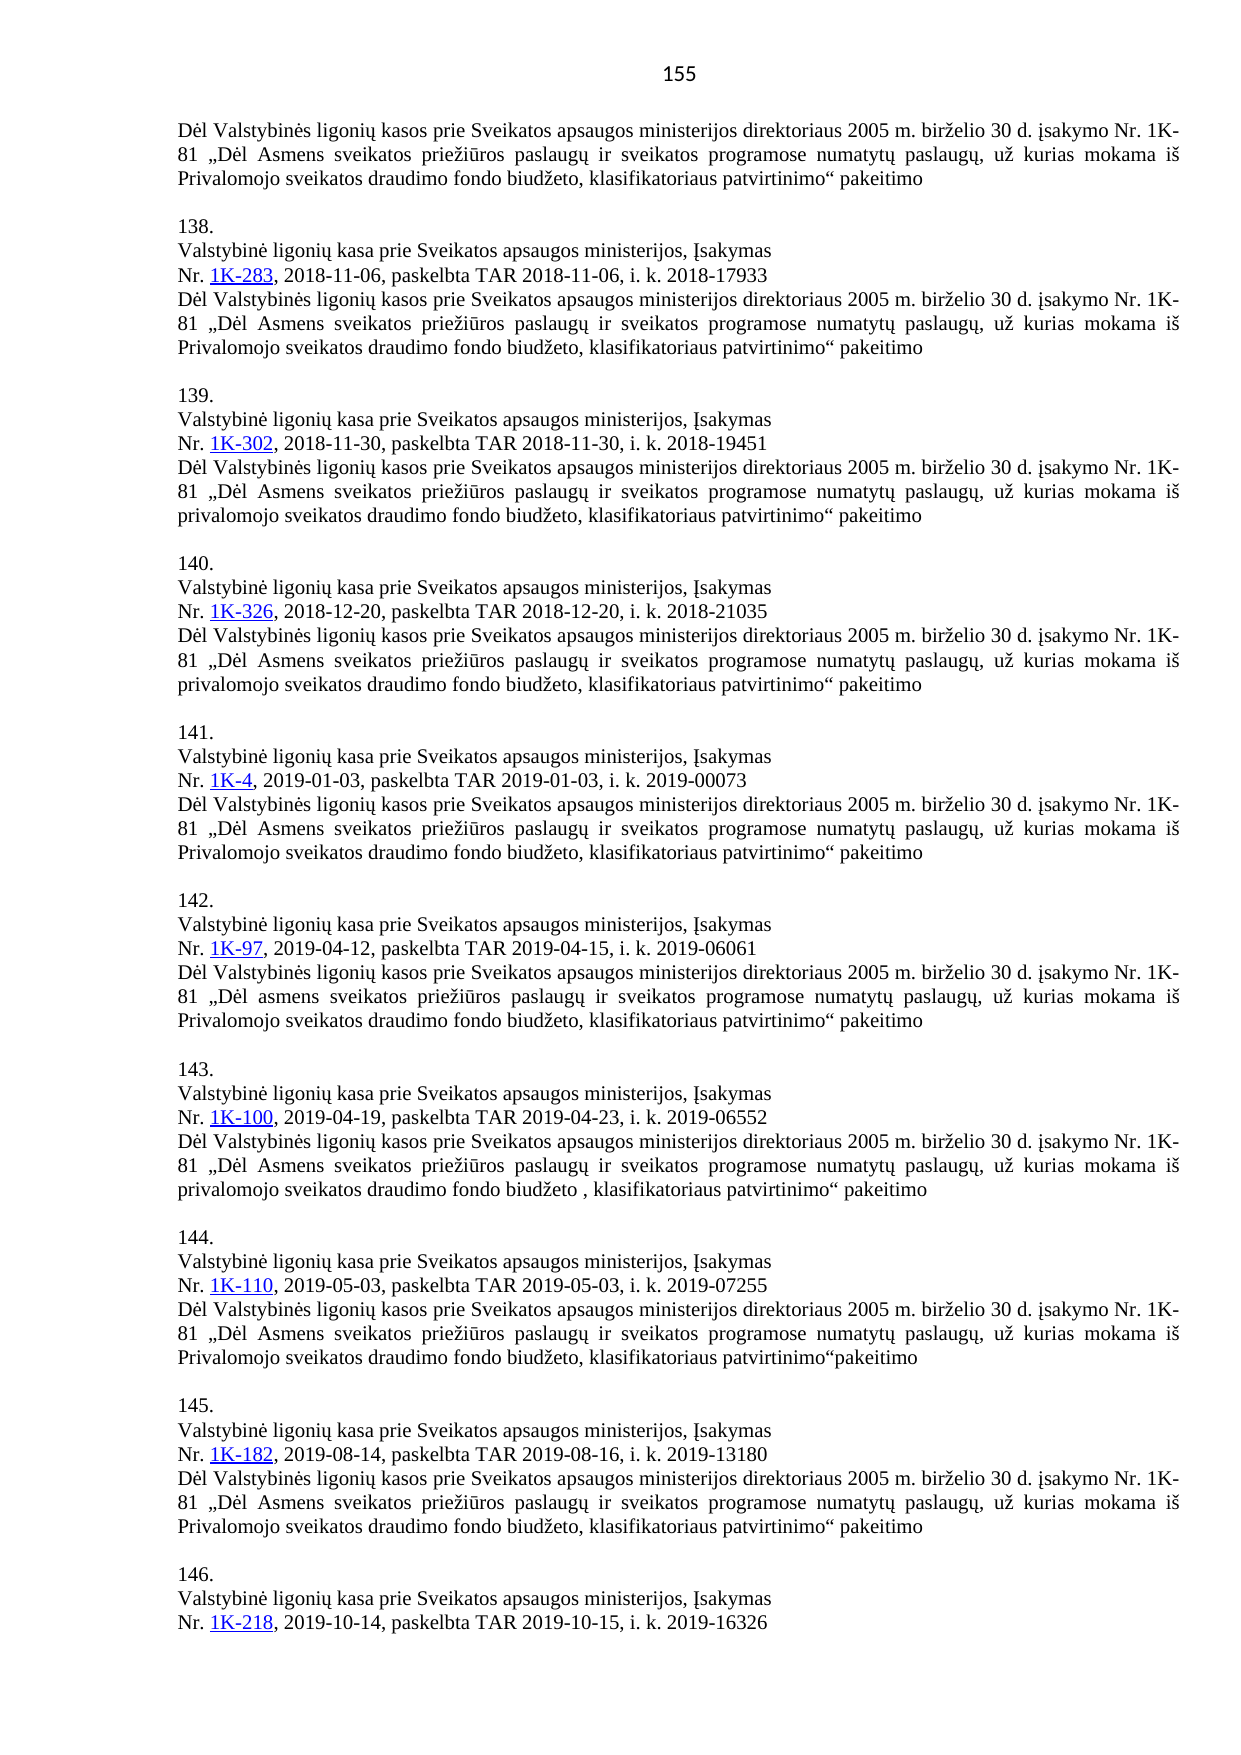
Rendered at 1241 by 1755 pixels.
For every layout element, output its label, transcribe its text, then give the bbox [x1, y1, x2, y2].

text 143. [177, 1057, 1181, 1081]
text Valstybinė ligonių kasa prie Sveikatos apsaugos ministerijos, Įsakymas [177, 744, 1181, 768]
text Valstybinė ligonių kasa prie Sveikatos apsaugos ministerijos, Įsakymas [177, 912, 1181, 936]
text Dėl Valstybinės ligonių kasos prie Sveikatos apsaugos ministerijos direktoriaus 2005 m. birželio 30 d. įsakymo Nr. 1K-81 „Dėl Asmens sveikatos priežiūros paslaugų ir sveikatos programose numatytų paslaugų, už kurias mokama iš Privalomojo sveikatos draudimo fondo biudžeto, klasifikatoriaus patvirtinimo“ pakeitimo [177, 287, 1181, 359]
text Nr. 1K-110, 2019-05-03, paskelbta TAR 2019-05-03, i. k. 2019-07255 [177, 1273, 1181, 1297]
text Nr. 1K-283, 2018-11-06, paskelbta TAR 2018-11-06, i. k. 2018-17933 [177, 262, 1181, 287]
text Valstybinė ligonių kasa prie Sveikatos apsaugos ministerijos, Įsakymas [177, 238, 1181, 262]
text Valstybinė ligonių kasa prie Sveikatos apsaugos ministerijos, Įsakymas [177, 1249, 1181, 1273]
text Dėl Valstybinės ligonių kasos prie Sveikatos apsaugos ministerijos direktoriaus 2005 m. birželio 30 d. įsakymo Nr. 1K-81 „Dėl Asmens sveikatos priežiūros paslaugų ir sveikatos programose numatytų paslaugų, už kurias mokama iš Privalomojo sveikatos draudimo fondo biudžeto, klasifikatoriaus patvirtinimo“pakeitimo [177, 1297, 1181, 1369]
text Dėl Valstybinės ligonių kasos prie Sveikatos apsaugos ministerijos direktoriaus 2005 m. birželio 30 d. įsakymo Nr. 1K-81 „Dėl Asmens sveikatos priežiūros paslaugų ir sveikatos programose numatytų paslaugų, už kurias mokama iš Privalomojo sveikatos draudimo fondo biudžeto, klasifikatoriaus patvirtinimo“ pakeitimo [177, 1466, 1181, 1538]
text Dėl Valstybinės ligonių kasos prie Sveikatos apsaugos ministerijos direktoriaus 2005 m. birželio 30 d. įsakymo Nr. 1K-81 „Dėl Asmens sveikatos priežiūros paslaugų ir sveikatos programose numatytų paslaugų, už kurias mokama iš privalomojo sveikatos draudimo fondo biudžeto, klasifikatoriaus patvirtinimo“ pakeitimo [177, 623, 1181, 696]
text Valstybinė ligonių kasa prie Sveikatos apsaugos ministerijos, Įsakymas [177, 1417, 1181, 1442]
text Valstybinė ligonių kasa prie Sveikatos apsaugos ministerijos, Įsakymas [177, 1586, 1181, 1610]
text 138. [177, 214, 1181, 238]
text 146. [177, 1562, 1181, 1586]
text Nr. 1K-182, 2019-08-14, paskelbta TAR 2019-08-16, i. k. 2019-13180 [177, 1442, 1181, 1466]
text 142. [177, 888, 1181, 912]
text Nr. 1K-302, 2018-11-30, paskelbta TAR 2018-11-30, i. k. 2018-19451 [177, 431, 1181, 455]
text Dėl Valstybinės ligonių kasos prie Sveikatos apsaugos ministerijos direktoriaus 2005 m. birželio 30 d. įsakymo Nr. 1K-81 „Dėl Asmens sveikatos priežiūros paslaugų ir sveikatos programose numatytų paslaugų, už kurias mokama iš privalomojo sveikatos draudimo fondo biudžeto, klasifikatoriaus patvirtinimo“ pakeitimo [177, 455, 1181, 527]
text Valstybinė ligonių kasa prie Sveikatos apsaugos ministerijos, Įsakymas [177, 1081, 1181, 1105]
text 141. [177, 720, 1181, 744]
text 145. [177, 1393, 1181, 1417]
text Dėl Valstybinės ligonių kasos prie Sveikatos apsaugos ministerijos direktoriaus 2005 m. birželio 30 d. įsakymo Nr. 1K-81 „Dėl Asmens sveikatos priežiūros paslaugų ir sveikatos programose numatytų paslaugų, už kurias mokama iš Privalomojo sveikatos draudimo fondo biudžeto, klasifikatoriaus patvirtinimo“ pakeitimo [177, 792, 1181, 864]
text Nr. 1K-97, 2019-04-12, paskelbta TAR 2019-04-15, i. k. 2019-06061 [177, 936, 1181, 960]
text Nr. 1K-4, 2019-01-03, paskelbta TAR 2019-01-03, i. k. 2019-00073 [177, 768, 1181, 792]
text 139. [177, 383, 1181, 407]
text Valstybinė ligonių kasa prie Sveikatos apsaugos ministerijos, Įsakymas [177, 407, 1181, 431]
text 144. [177, 1225, 1181, 1249]
text Dėl Valstybinės ligonių kasos prie Sveikatos apsaugos ministerijos direktoriaus 2005 m. birželio 30 d. įsakymo Nr. 1K-81 „Dėl Asmens sveikatos priežiūros paslaugų ir sveikatos programose numatytų paslaugų, už kurias mokama iš Privalomojo sveikatos draudimo fondo biudžeto, klasifikatoriaus patvirtinimo“ pakeitimo [177, 118, 1181, 190]
text 140. [177, 551, 1181, 575]
text Nr. 1K-326, 2018-12-20, paskelbta TAR 2018-12-20, i. k. 2018-21035 [177, 599, 1181, 623]
text Nr. 1K-218, 2019-10-14, paskelbta TAR 2019-10-15, i. k. 2019-16326 [177, 1610, 1181, 1634]
text Dėl Valstybinės ligonių kasos prie Sveikatos apsaugos ministerijos direktoriaus 2005 m. birželio 30 d. įsakymo Nr. 1K-81 „Dėl asmens sveikatos priežiūros paslaugų ir sveikatos programose numatytų paslaugų, už kurias mokama iš Privalomojo sveikatos draudimo fondo biudžeto, klasifikatoriaus patvirtinimo“ pakeitimo [177, 960, 1181, 1032]
text Valstybinė ligonių kasa prie Sveikatos apsaugos ministerijos, Įsakymas [177, 575, 1181, 599]
text Dėl Valstybinės ligonių kasos prie Sveikatos apsaugos ministerijos direktoriaus 2005 m. birželio 30 d. įsakymo Nr. 1K-81 „Dėl Asmens sveikatos priežiūros paslaugų ir sveikatos programose numatytų paslaugų, už kurias mokama iš privalomojo sveikatos draudimo fondo biudžeto , klasifikatoriaus patvirtinimo“ pakeitimo [177, 1129, 1181, 1201]
text Nr. 1K-100, 2019-04-19, paskelbta TAR 2019-04-23, i. k. 2019-06552 [177, 1105, 1181, 1129]
